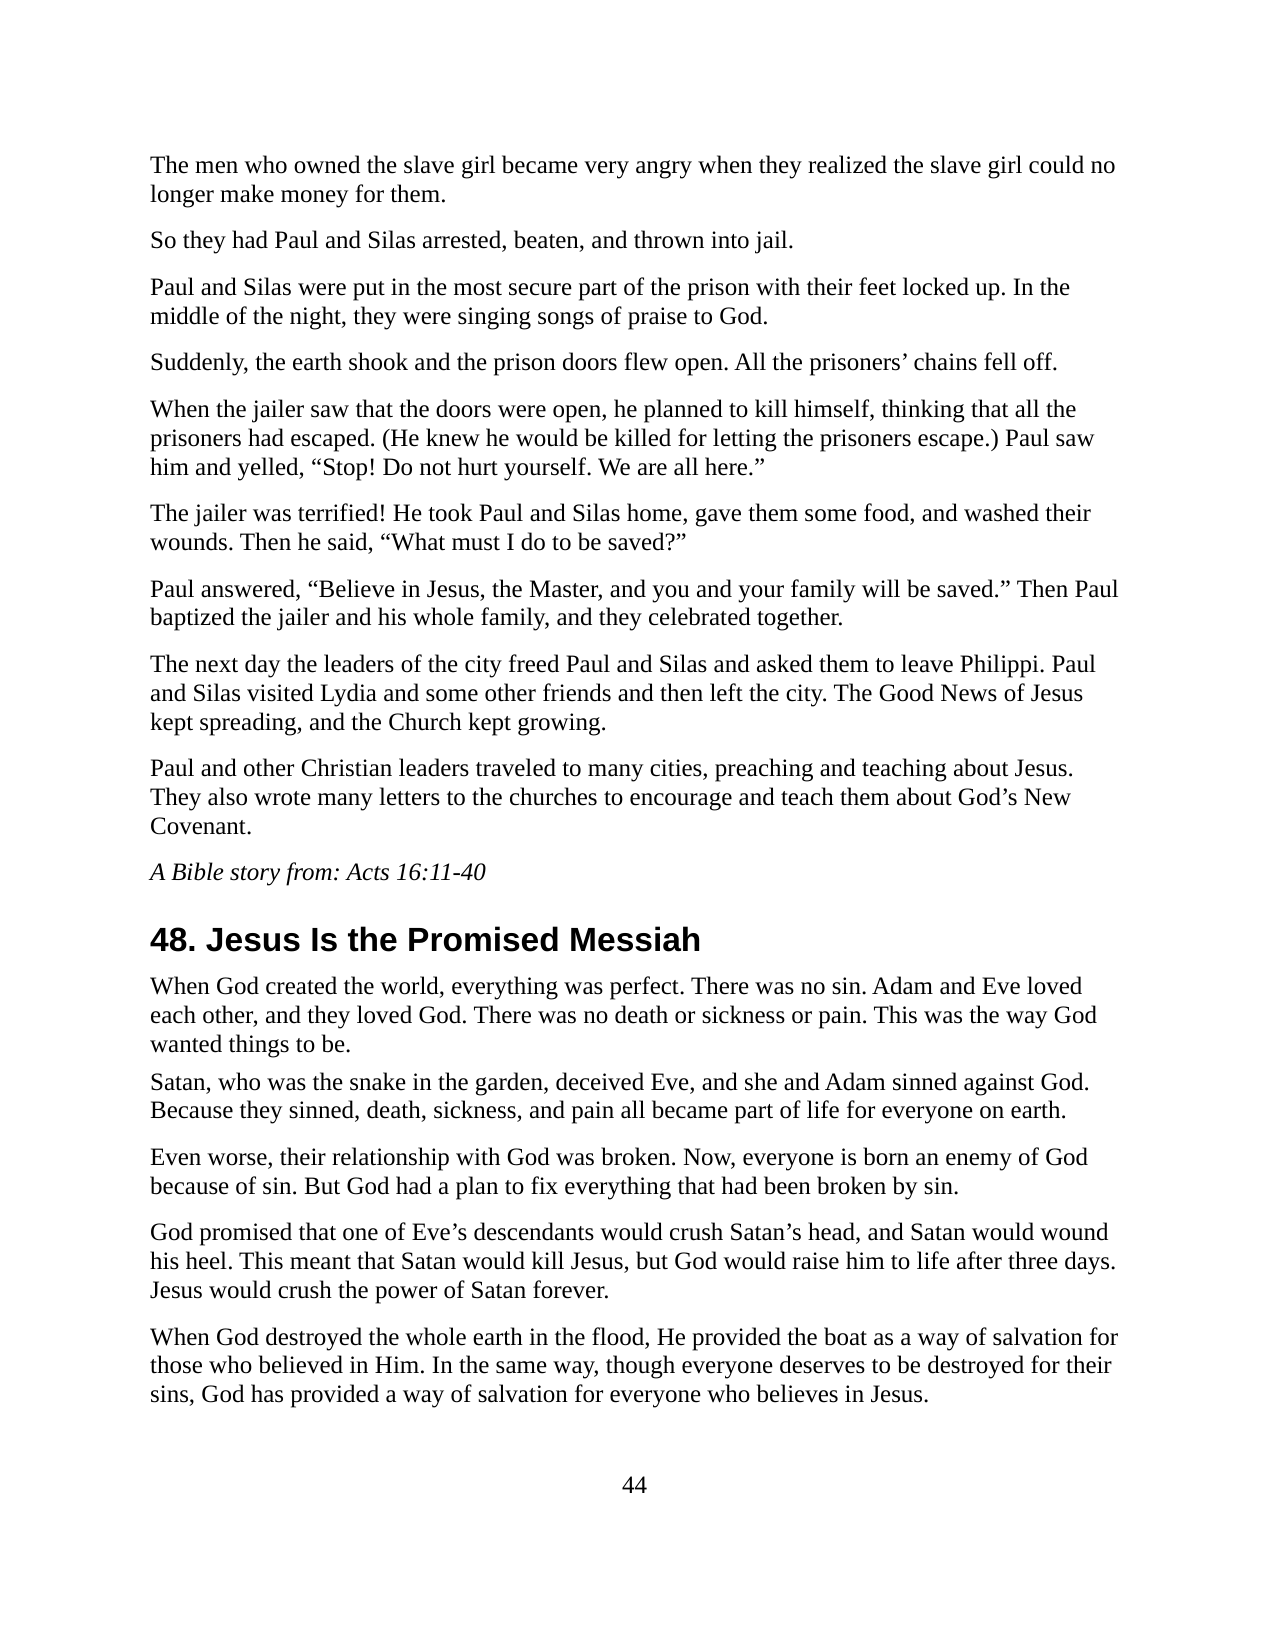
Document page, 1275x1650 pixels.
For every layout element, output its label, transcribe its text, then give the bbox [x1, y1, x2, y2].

text When the jailer saw that the doors were open, he planned to kill himself, thinking that all the prisoners had escaped. (He knew he would be killed for letting the prisoners escape.) Paul saw him and yelled, “Stop! Do not hurt yourself. We are all here.” [150, 394, 1125, 480]
text When God destroyed the whole earth in the flood, He provided the boat as a way of salvation for those who believed in Him. In the same way, though everyone deserves to be destroyed for their sins, God has provided a way of salvation for everyone who believes in Jesus. [150, 1322, 1125, 1408]
text A Bible story from: Acts 16:11-40 [150, 857, 1125, 886]
text Paul answered, “Believe in Jesus, the Master, and you and your family will be saved.” Then Paul baptized the jailer and his whole family, and they celebrated together. [150, 574, 1125, 631]
text The men who owned the slave girl became very angry when they realized the slave girl could no longer make money for them. [150, 150, 1125, 207]
text Paul and Silas were put in the most secure part of the prison with their feet locked up. In the middle of the night, they were singing songs of praise to God. [150, 272, 1125, 329]
text Satan, who was the snake in the garden, deceived Eve, and she and Adam sinned against God. Because they sinned, death, sickness, and pain all became part of life for everyone on earth. [150, 1067, 1125, 1124]
text Paul and other Christian leaders traveled to many cities, preaching and teaching about Jesus. They also wrote many letters to the churches to encourage and teach them about God’s New Covenant. [150, 753, 1125, 839]
text The next day the leaders of the city freed Paul and Silas and asked them to leave Philippi. Paul and Silas visited Lydia and some other friends and then left the city. The Good News of Jesus kept spreading, and the Church kept growing. [150, 649, 1125, 735]
subtitle 48. Jesus Is the Promised Messiah [150, 920, 1125, 959]
text When God created the world, everything was perfect. There was no sin. Adam and Eve loved each other, and they loved God. There was no death or sickness or pain. This was the way God wanted things to be. [150, 971, 1125, 1058]
text Even worse, their relationship with God was broken. Now, everyone is born an enemy of God because of sin. But God had a plan to fix everything that had been broken by sin. [150, 1142, 1125, 1199]
text God promised that one of Eve’s descendants would crush Satan’s head, and Satan would wound his heel. This meant that Satan would kill Jesus, but God would raise him to life after three days. Jesus would crush the power of Satan forever. [150, 1217, 1125, 1304]
text So they had Paul and Silas arrested, beaten, and thrown into jail. [150, 225, 1125, 254]
text Suddenly, the earth shook and the prison doors flew open. All the prisoners’ chains fell off. [150, 347, 1125, 376]
text The jailer was terrified! He took Paul and Silas home, gave them some food, and washed their wounds. Then he said, “What must I do to be saved?” [150, 498, 1125, 556]
